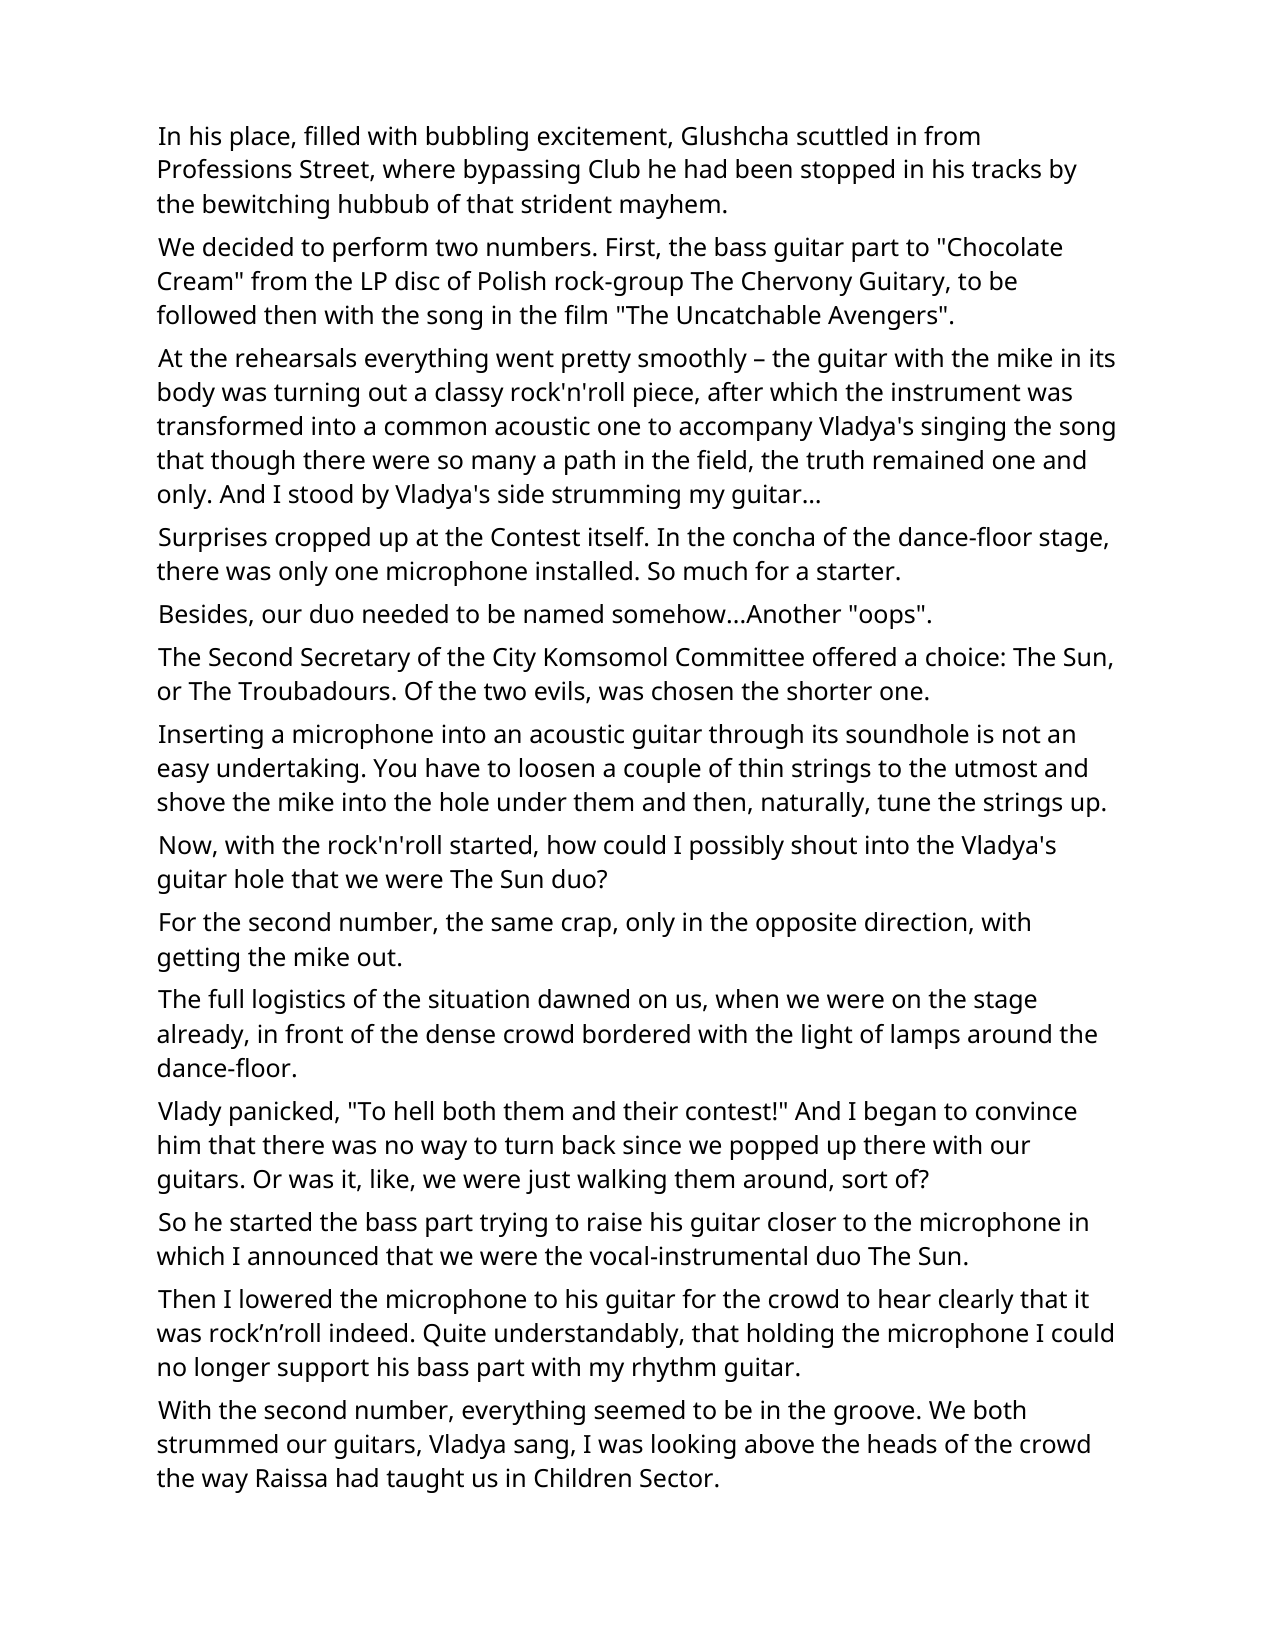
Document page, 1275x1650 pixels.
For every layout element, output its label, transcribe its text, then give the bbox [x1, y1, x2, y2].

text We decided to perform two numbers. First, the bass guitar part to "Chocolate Cream" from the LP disc of Polish rock-group The Chervony Guitary, to be followed then with the song in the film "The Uncatchable Avengers". [156, 229, 1118, 331]
text Now, with the rock'n'roll started, how could I possibly shout into the Vladya's guitar hole that we were The Sun duo? [156, 828, 1118, 896]
text The full logistics of the situation dawned on us, when we were on the stage already, in front of the dense crowd bordered with the light of lamps around the dance-floor. [156, 982, 1118, 1084]
text Besides, our duo needed to be named somehow...Another "oops". [156, 597, 1118, 631]
text For the second number, the same crap, only in the opposite direction, with getting the mike out. [156, 905, 1118, 973]
text Surprises cropped up at the Contest itself. In the concha of the dance-floor stage, there was only one microphone installed. So much for a starter. [156, 520, 1118, 588]
text So he started the bass part trying to raise his guitar closer to the microphone in which I announced that we were the vocal-instrumental duo The Sun. [156, 1204, 1118, 1273]
text With the second number, everything seemed to be in the groove. We both strummed our guitars, Vladya sang, I was looking above the heads of the crowd the way Raissa had taught us in Children Sector. [156, 1393, 1118, 1495]
text At the rehearsals everything went pretty smoothly – the guitar with the mike in its body was turning out a classy rock'n'roll piece, after which the instrument was transformed into a common acoustic one to accompany Vladya's singing the song that though there were so many a path in the field, the truth remained one and only. And I stood by Vladya's side strumming my guitar… [156, 340, 1118, 511]
text The Second Secretary of the City Komsomol Committee offered a choice: The Sun, or The Troubadours. Of the two evils, was chosen the shorter one. [156, 640, 1118, 708]
text Vlady panicked, "To hell both them and their contest!" And I began to convince him that there was no way to turn back since we popped up there with our guitars. Or was it, like, we were just walking them around, sort of? [156, 1093, 1118, 1196]
text In his place, filled with bubbling excitement, Glushcha scuttled in from Professions Street, where bypassing Club he had been stopped in his tracks by the bewitching hubbub of that strident mayhem. [156, 118, 1118, 220]
text Inserting a microphone into an acoustic guitar through its soundhole is not an easy undertaking. You have to loosen a couple of thin strings to the utmost and shove the mike into the hole under them and then, naturally, tune the strings up. [156, 717, 1118, 819]
text Then I lowered the microphone to his guitar for the crowd to hear clearly that it was rock’n’roll indeed. Quite understandably, that holding the microphone I could no longer support his bass part with my rhythm guitar. [156, 1282, 1118, 1384]
